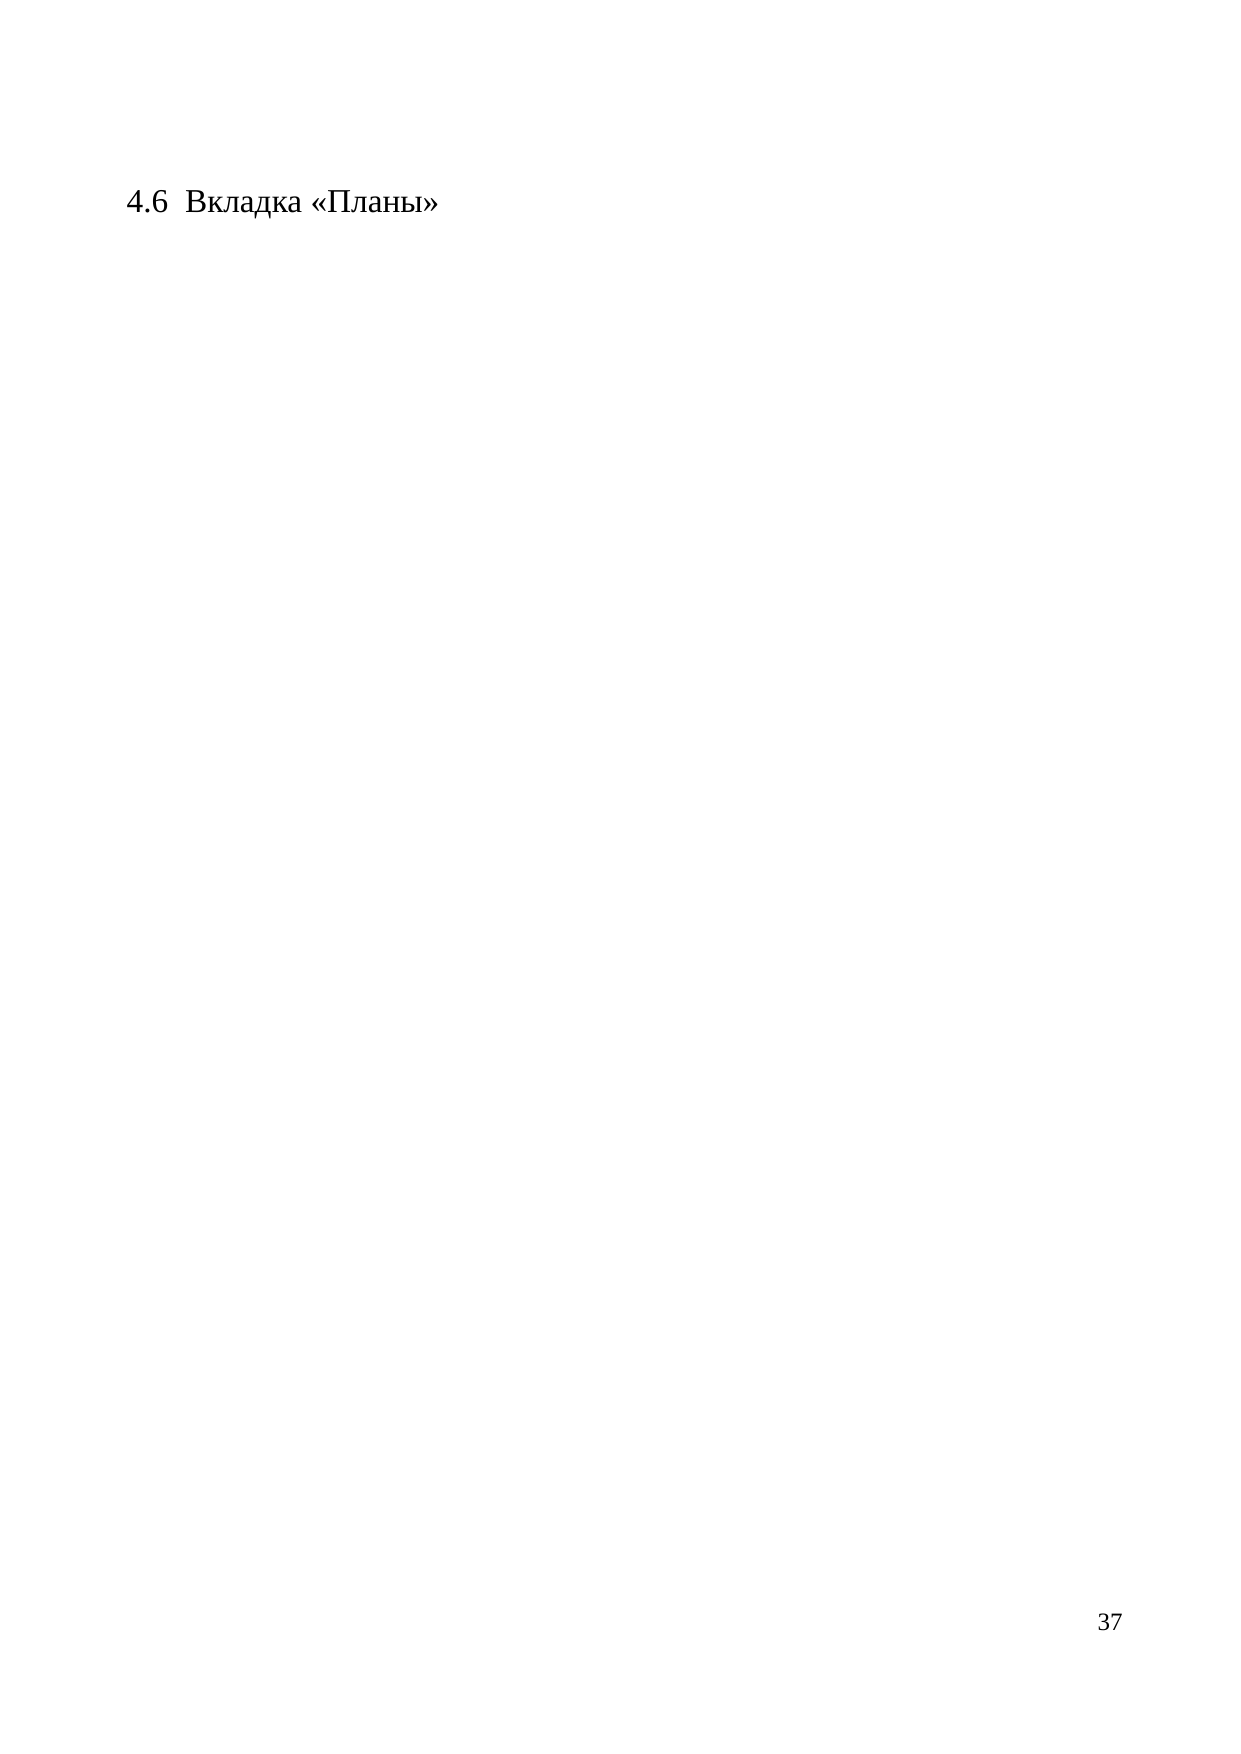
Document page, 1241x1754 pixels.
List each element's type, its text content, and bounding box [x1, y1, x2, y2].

subtitle Вкладка «Планы» [118, 181, 1122, 219]
